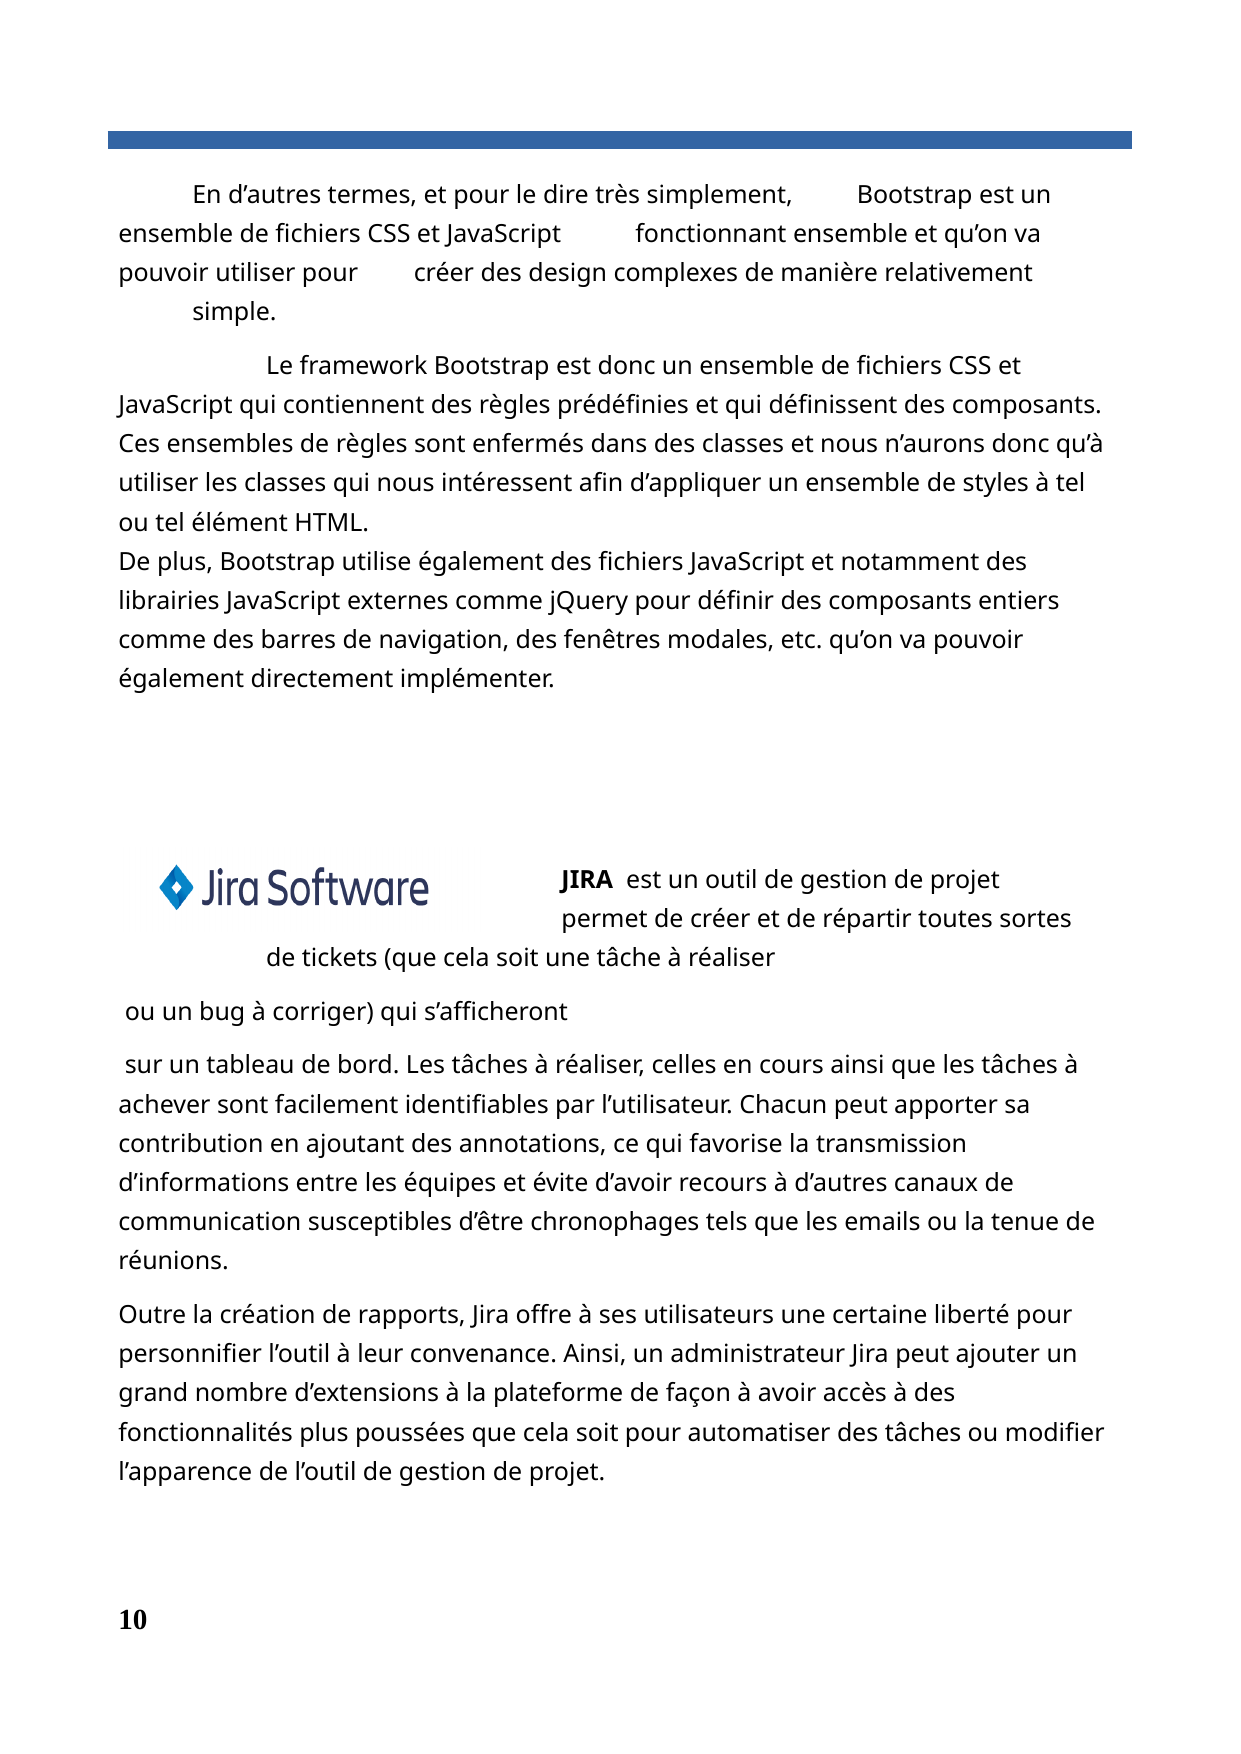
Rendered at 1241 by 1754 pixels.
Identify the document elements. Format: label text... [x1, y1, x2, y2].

text En d’autres termes, et pour le dire très simplement, Bootstrap est un ensemble de fichiers CSS et JavaScript fonctionnant ensemble et qu’on va pouvoir utiliser pour créer des design complexes de manière relativement simple. [118, 176, 1122, 328]
text sur un tableau de bord. Les tâches à réaliser, celles en cours ainsi que les tâches à achever sont facilement identifiables par l’utilisateur. Chacun peut apporter sa contribution en ajoutant des annotations, ce qui favorise la transmission d’informations entre les équipes et évite d’avoir recours à d’autres canaux de communication susceptibles d’être chronophages tels que les emails ou la tenue de réunions. [118, 1047, 1122, 1277]
picture [118, 847, 485, 932]
text ou un bug à corriger) qui s’afficheront [118, 993, 1122, 1027]
text De plus, Bootstrap utilise également des fichiers JavaScript et notamment des librairies JavaScript externes comme jQuery pour définir des composants entiers comme des barres de navigation, des fenêtres modales, etc. qu’on va pouvoir également directement implémenter. [118, 543, 1122, 695]
text Outre la création de rapports, Jira offre à ses utilisateurs une certaine liberté pour personnifier l’outil à leur convenance. Ainsi, un administrateur Jira peut ajouter un grand nombre d’extensions à la plateforme de façon à avoir accès à des fonctionnalités plus poussées que cela soit pour automatiser des tâches ou modifier l’apparence de l’outil de gestion de projet. [118, 1297, 1122, 1487]
text JIRA est un outil de gestion de projet permet de créer et de répartir toutes sortes de tickets (que cela soit une tâche à réaliser [118, 932, 1122, 974]
text Le framework Bootstrap est donc un ensemble de fichiers CSS et JavaScript qui contiennent des règles prédéfinies et qui définissent des composants. Ces ensembles de règles sont enfermés dans des classes et nous n’aurons donc qu’à utiliser les classes qui nous intéressent afin d’appliquer un ensemble de styles à tel ou tel élément HTML. [118, 348, 1122, 538]
